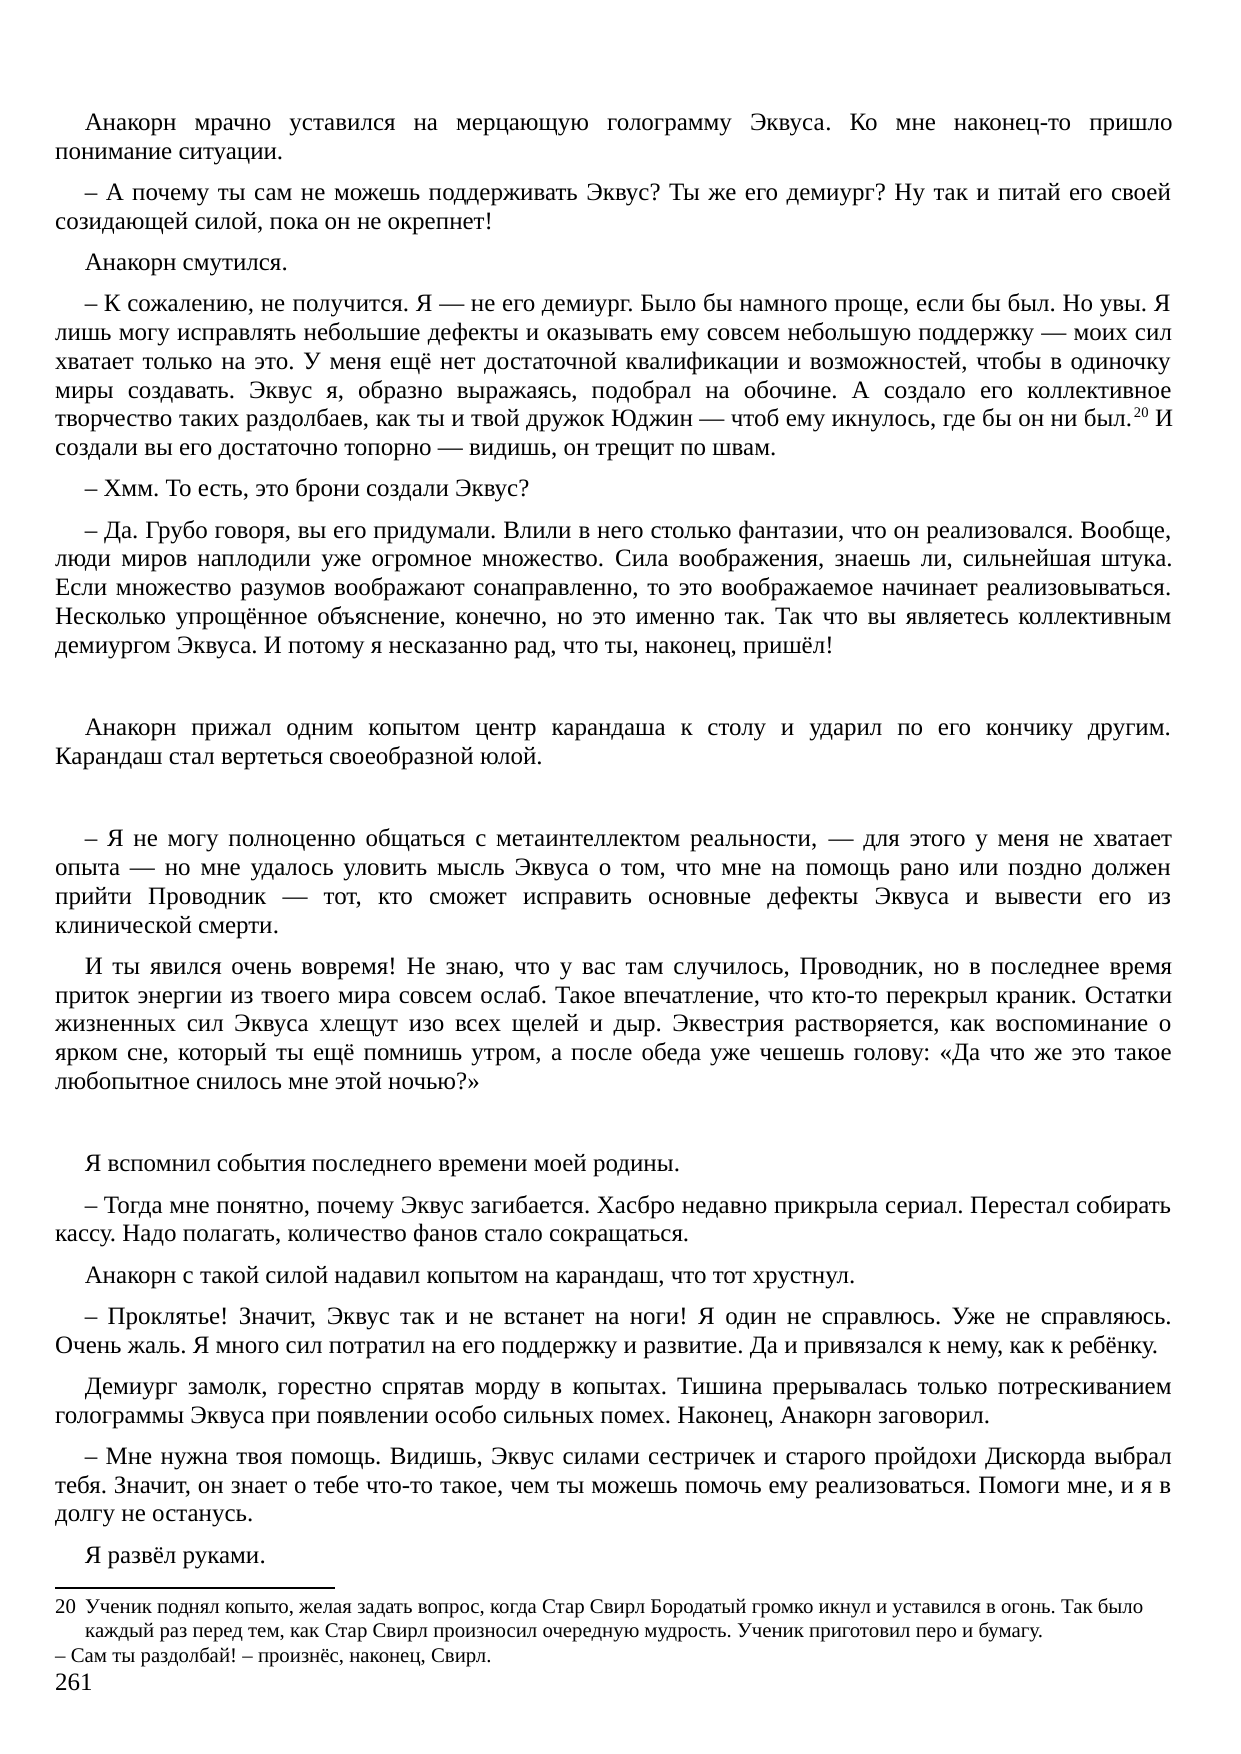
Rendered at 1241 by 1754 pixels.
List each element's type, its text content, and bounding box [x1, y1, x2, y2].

text – К сожалению, не получится. Я — не его демиург. Было бы намного проще, если бы был. Но увы. Я лишь могу исправлять небольшие дефекты и оказывать ему совсем небольшую поддержку — моих сил хватает только на это. У меня ещё нет достаточной квалификации и возможностей, чтобы в одиночку миры создавать. Эквус я, образно выражаясь, подобрал на обочине. А создало его коллективное творчество таких раздолбаев, как ты и твой дружок Юджин — чтоб ему икнулось, где бы он ни был. И создали вы его достаточно топорно — видишь, он трещит по швам. [55, 288, 1173, 461]
text – Хмм. То есть, это брони создали Эквус? [55, 473, 1173, 502]
text – Сам ты раздолбай! – произнёс, наконец, Свирл. [55, 1642, 1173, 1667]
text Демиург замолк, горестно спрятав морду в копытах. Тишина прерывалась только потрескиванием голограммы Эквуса при появлении особо сильных помех. Наконец, Анакорн заговорил. [55, 1371, 1173, 1428]
text – Проклятье! Значит, Эквус так и не встанет на ноги! Я один не справлюсь. Уже не справляюсь. Очень жаль. Я много сил потратил на его поддержку и развитие. Да и привязался к нему, как к ребёнку. [55, 1301, 1173, 1358]
text И ты явился очень вовремя! Не знаю, что у вас там случилось, Проводник, но в последнее время приток энергии из твоего мира совсем ослаб. Такое впечатление, что кто-то перекрыл краник. Остатки жизненных сил Эквуса хлещут изо всех щелей и дыр. Эквестрия растворяется, как воспоминание о ярком сне, который ты ещё помнишь утром, а после обеда уже чешешь голову: «Да что же это такое любопытное снилось мне этой ночью?» [55, 951, 1173, 1095]
text Анакорн смутился. [55, 247, 1173, 276]
text – Тогда мне понятно, почему Эквус загибается. Хасбро недавно прикрыла сериал. Перестал собирать кассу. Надо полагать, количество фанов стало сокращаться. [55, 1190, 1173, 1247]
text Анакорн с такой силой надавил копытом на карандаш, что тот хрустнул. [55, 1260, 1173, 1288]
text – Я не могу полноценно общаться с метаинтеллектом реальности, — для этого у меня не хватает опыта — но мне удалось уловить мысль Эквуса о том, что мне на помощь рано или поздно должен прийти Проводник — тот, кто сможет исправить основные дефекты Эквуса и вывести его из клинической смерти. [55, 823, 1173, 938]
text Анакорн прижал одним копытом центр карандаша к столу и ударил по его кончику другим. Карандаш стал вертеться своеобразной юлой. [55, 712, 1173, 770]
text Я развёл руками. [55, 1540, 1173, 1568]
text – Да. Грубо говоря, вы его придумали. Влили в него столько фантазии, что он реализовался. Вообще, люди миров наплодили уже огромное множество. Сила воображения, знаешь ли, сильнейшая штука. Если множество разумов воображают сонаправленно, то это воображаемое начинает реализовываться. Несколько упрощённое объяснение, конечно, но это именно так. Так что вы являетесь коллективным демиургом Эквуса. И потому я несказанно рад, что ты, наконец, пришёл! [55, 515, 1173, 658]
text Анакорн мрачно уставился на мерцающую голограмму Эквуса. Ко мне наконец-то пришло понимание ситуации. [55, 107, 1173, 165]
text Я вспомнил события последнего времени моей родины. [55, 1148, 1173, 1177]
text – Мне нужна твоя помощь. Видишь, Эквус силами сестричек и старого пройдохи Дискорда выбрал тебя. Значит, он знает о тебе что-то такое, чем ты можешь помочь ему реализоваться. Помоги мне, и я в долгу не останусь. [55, 1441, 1173, 1527]
text Ученик поднял копыто, желая задать вопрос, когда Стар Свирл Бородатый громко икнул и уставился в огонь. Так было каждый раз перед тем, как Стар Свирл произносил очередную мудрость. Ученик приготовил перо и бумагу. [55, 1594, 1173, 1642]
text – А почему ты сам не можешь поддерживать Эквус? Ты же его демиург? Ну так и питай его своей созидающей силой, пока он не окрепнет! [55, 177, 1173, 235]
